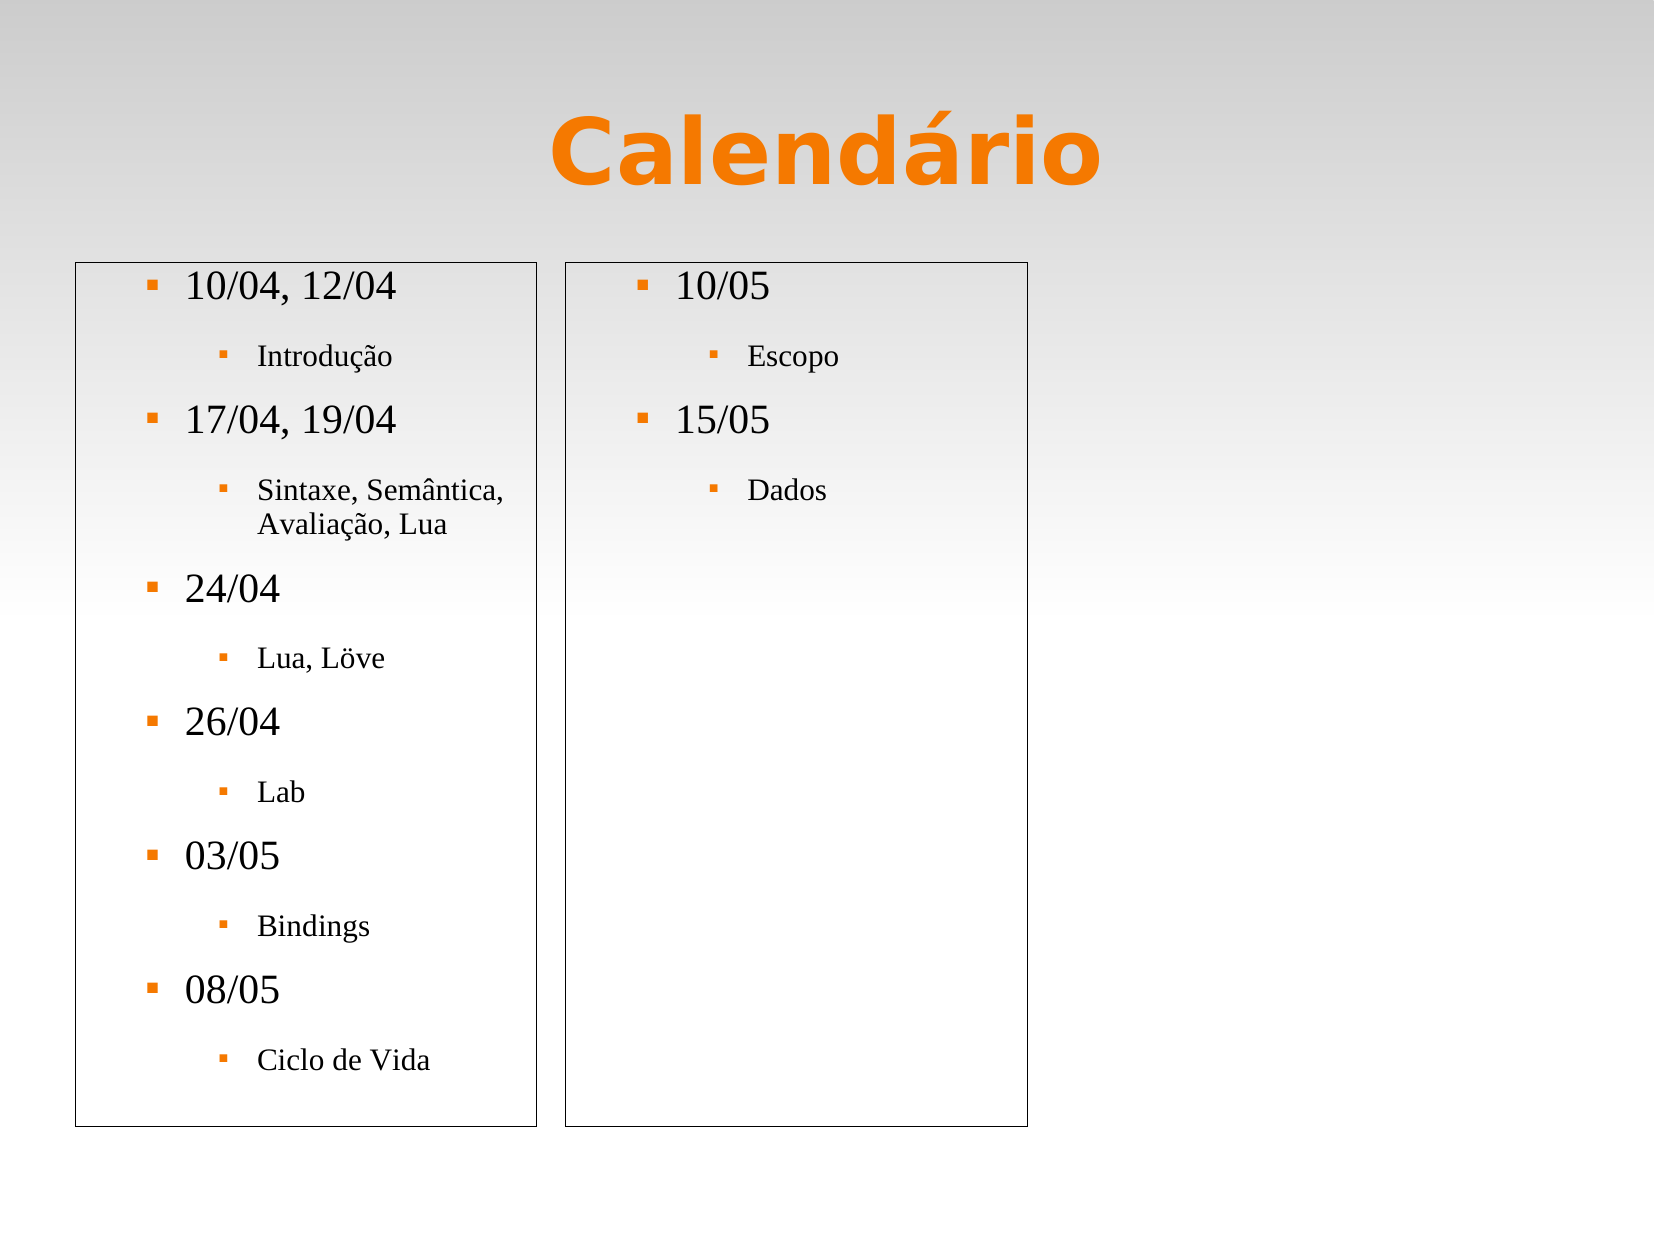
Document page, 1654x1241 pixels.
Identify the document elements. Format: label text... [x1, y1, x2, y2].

list 10/04, 12/04 Introdução 17/04, 19/04 Sintaxe, Semântica, Avaliação, Lua 24/04 Lua, Löve 26/04 Lab 03/05 Bindings 08/05 Ciclo de Vida [75, 262, 537, 1127]
list 10/05 Escopo 15/05 Dados [565, 262, 1028, 1127]
title Calendário [82, 49, 1571, 257]
